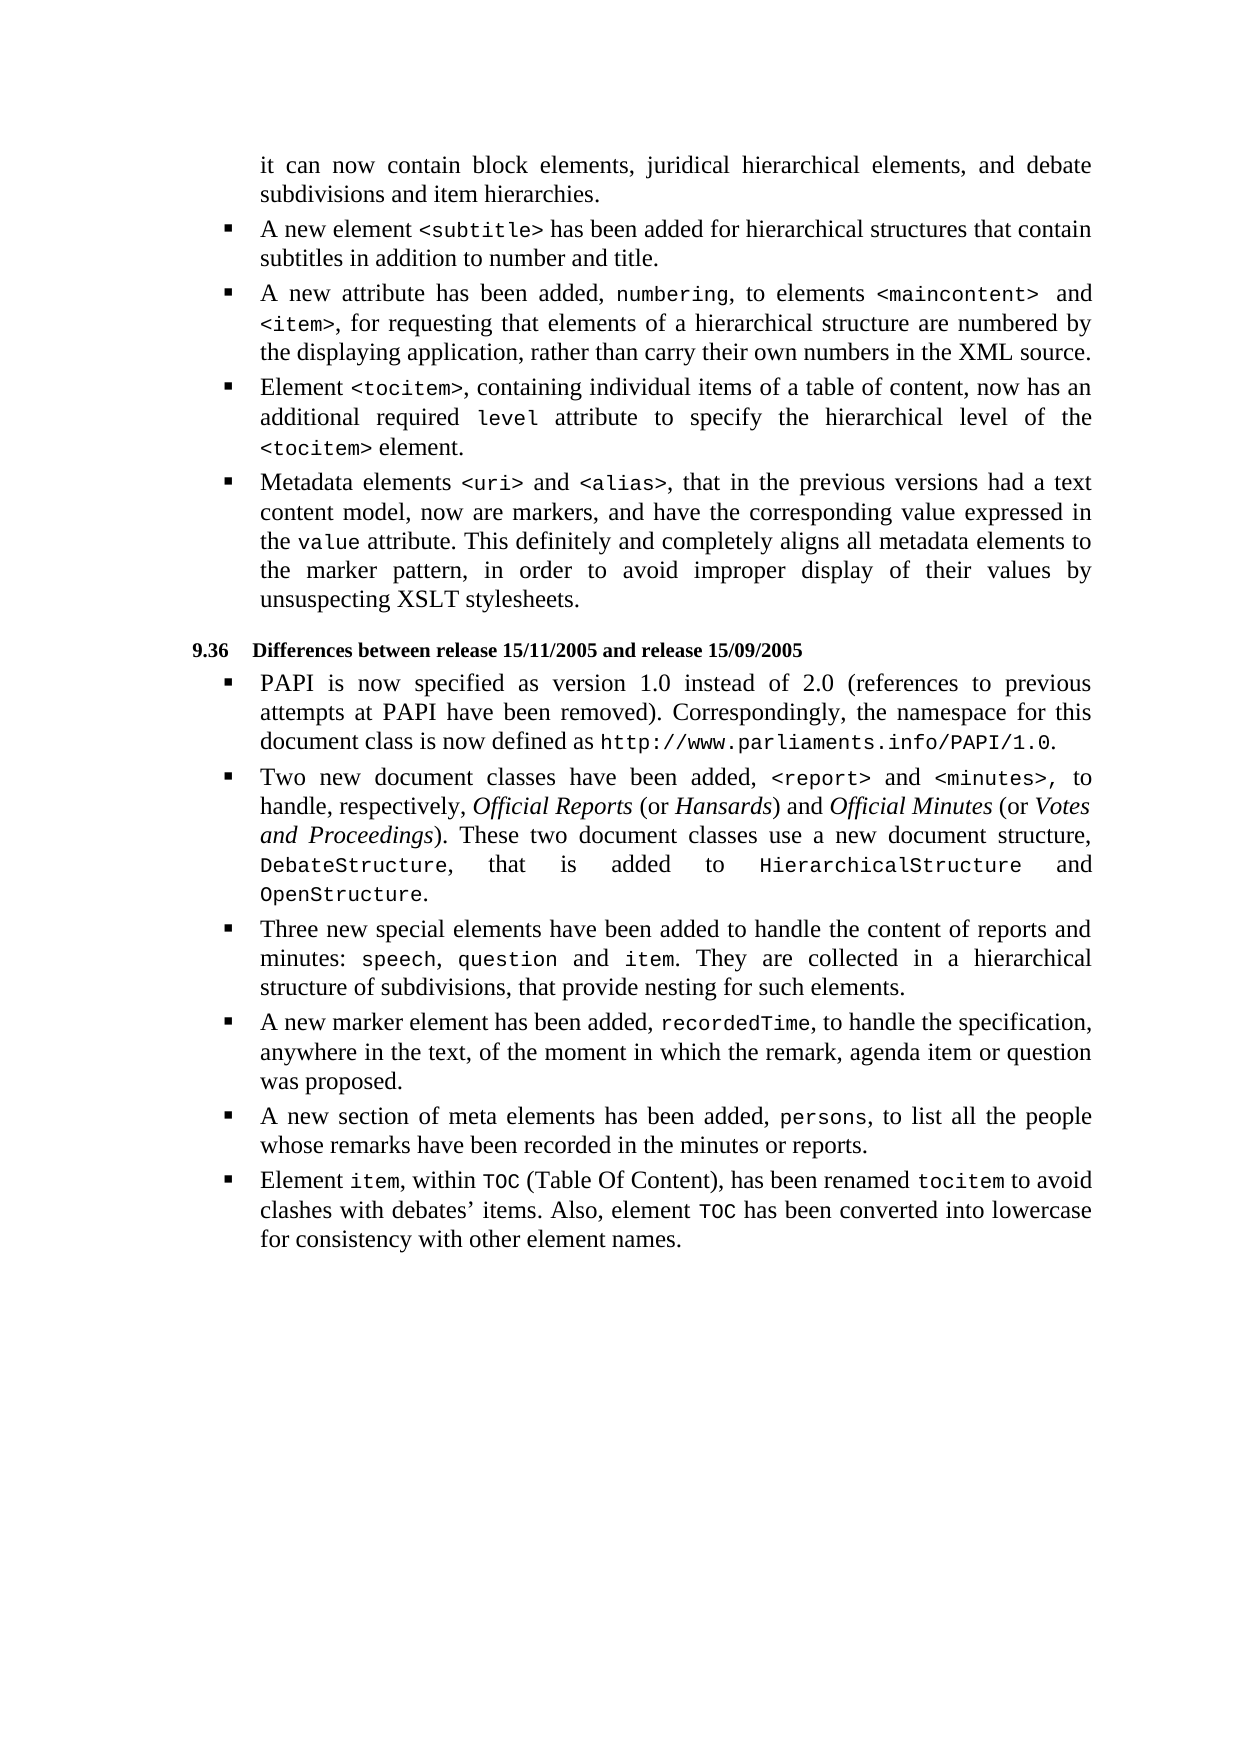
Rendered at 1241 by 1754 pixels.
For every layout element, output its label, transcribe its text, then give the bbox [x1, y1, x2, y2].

list A new attribute has been added, numbering, to elements <maincontent> and <item>, for requesting that elements of a hierarchical structure are numbered by the displaying application, rather than carry their own numbers in the XML source. [222, 278, 1092, 366]
list Element <tocitem>, containing individual items of a table of content, now has an additional required level attribute to specify the hierarchical level of the <tocitem> element. [222, 372, 1092, 461]
list A new section of meta elements has been added, persons, to list all the people whose remarks have been recorded in the minutes or reports. [222, 1101, 1092, 1159]
list Element item, within TOC (Table Of Content), has been renamed tocitem to avoid clashes with debates’ items. Also, element TOC has been converted into lowercase for consistency with other element names. [222, 1165, 1092, 1253]
list A new marker element has been added, recordedTime, to handle the specification, anywhere in the text, of the moment in which the remark, agenda item or question was proposed. [222, 1007, 1092, 1094]
list Three new special elements have been added to handle the content of reports and minutes: speech, question and item. They are collected in a hierarchical structure of subdivisions, that provide nesting for such elements. [222, 914, 1092, 1001]
subtitle Differences between release 15/11/2005 and release 15/09/2005 [192, 638, 1092, 662]
list PAPI is now specified as version 1.0 instead of 2.0 (references to previous attempts at PAPI have been removed). Correspondingly, the namespace for this document class is now defined as http://www.parliaments.info/PAPI/1.0. [222, 668, 1092, 755]
list Two new document classes have been added, <report> and <minutes>, to handle, respectively, Official Reports (or Hansards) and Official Minutes (or Votes and Proceedings). These two document classes use a new document structure, DebateStructure, that is added to HierarchicalStructure and OpenStructure. [222, 762, 1092, 908]
list Metadata elements <uri> and <alias>, that in the previous versions had a text content model, now are markers, and have the corresponding value expressed in the value attribute. This definitely and completely aligns all metadata elements to the marker pattern, in order to avoid improper display of their values by unsuspecting XSLT stylesheets. [222, 467, 1092, 613]
list it can now contain block elements, juridical hierarchical elements, and debate subdivisions and item hierarchies. [222, 150, 1092, 207]
list A new element <subtitle> has been added for hierarchical structures that contain subtitles in addition to number and title. [222, 214, 1092, 272]
